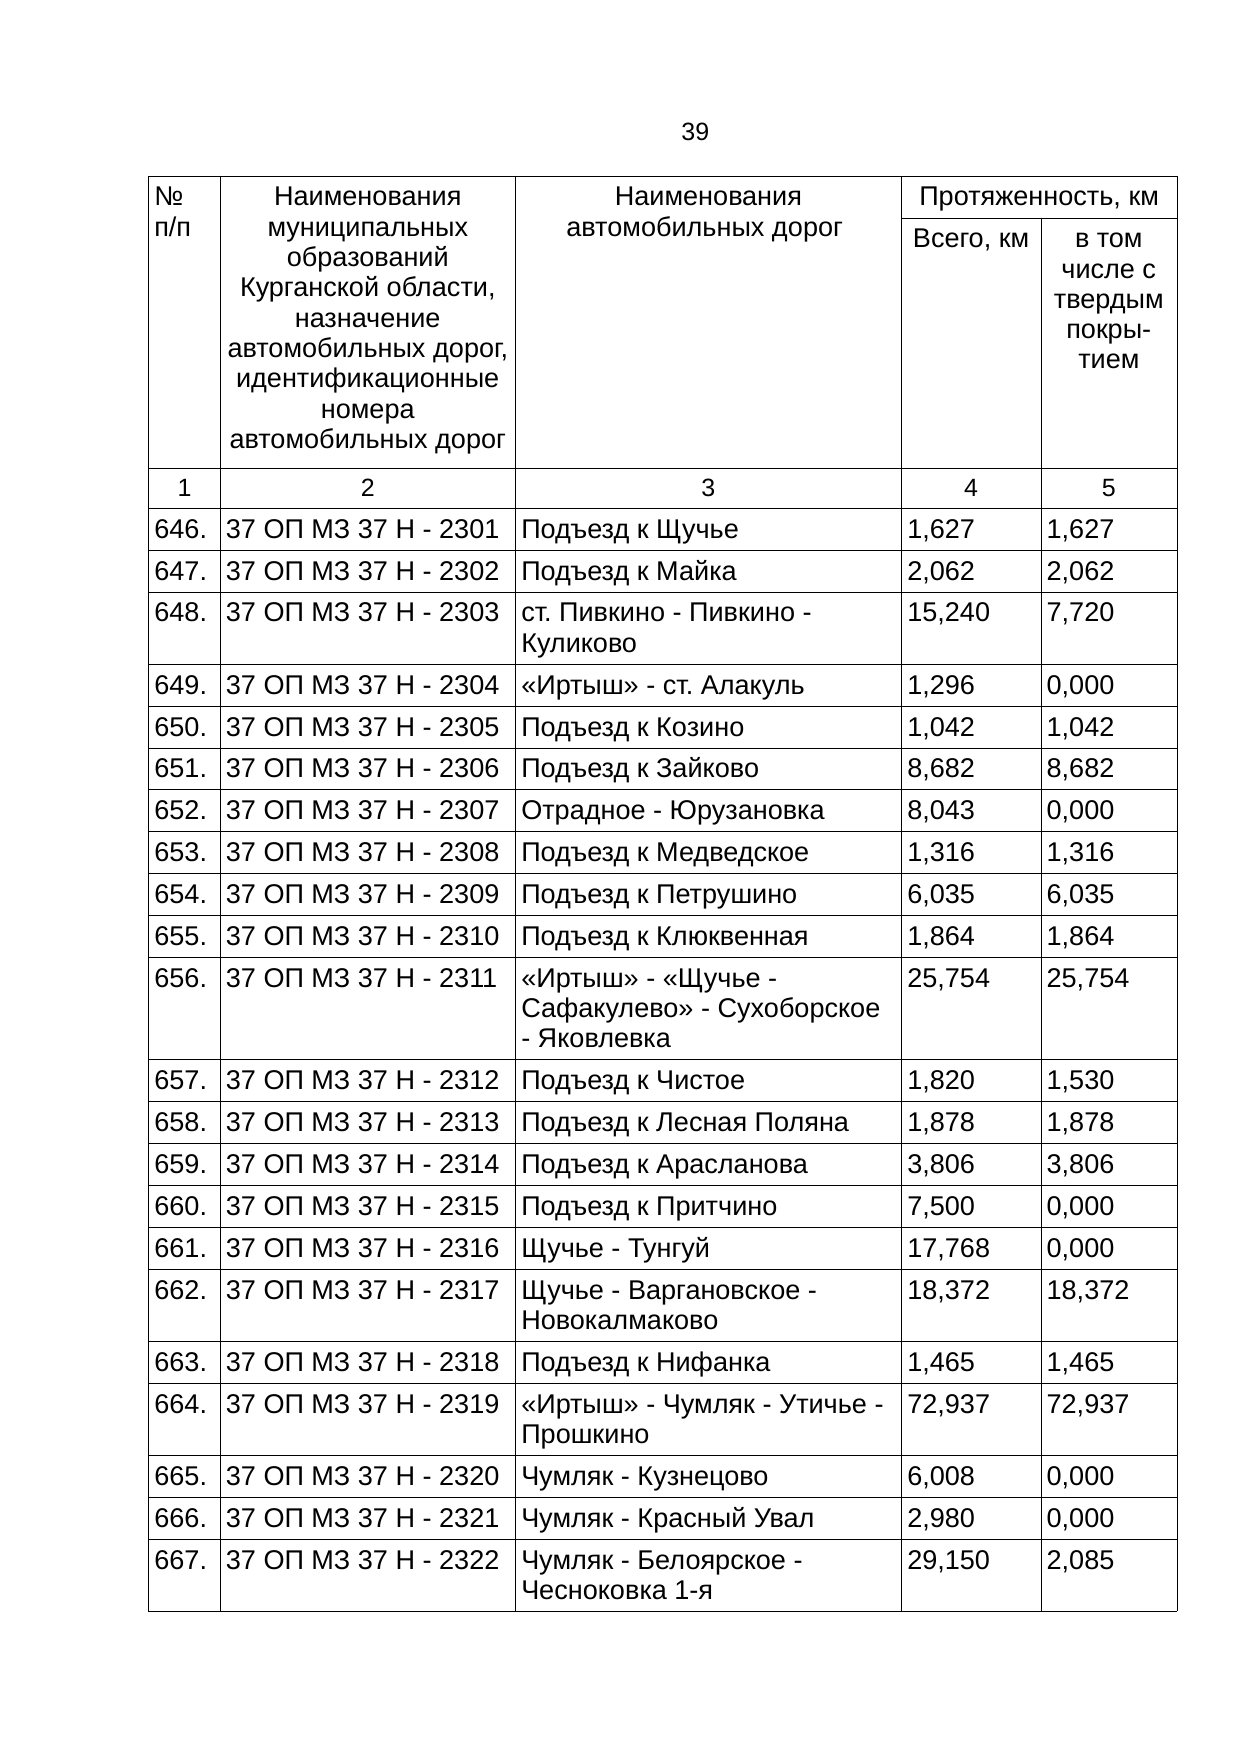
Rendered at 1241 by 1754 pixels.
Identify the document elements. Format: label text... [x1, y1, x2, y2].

table_cell Щучье - Варгановское - Новокалмаково [516, 1270, 901, 1341]
table_header Наименования автомобильных дорог [516, 177, 901, 468]
table_cell 17,768 [902, 1228, 1041, 1269]
table_cell 666. [149, 1498, 220, 1539]
table_cell 1,465 [1042, 1342, 1177, 1383]
table_cell 72,937 [902, 1384, 1041, 1455]
table_cell 0,000 [1042, 665, 1177, 706]
table_cell 6,035 [1042, 874, 1177, 915]
table_cell Подъезд к Зайково [516, 749, 901, 789]
table_cell Подъезд к Чистое [516, 1060, 901, 1101]
table_cell 37 ОП МЗ 37 Н - 2306 [221, 749, 515, 789]
table_cell ст. Пивкино - Пивкино - Куликово [516, 593, 901, 664]
table_cell 667. [149, 1540, 220, 1611]
table_cell 6,035 [902, 874, 1041, 915]
table_cell Подъезд к Майка [516, 551, 901, 592]
table_cell 6,008 [902, 1456, 1041, 1497]
table_cell 37 ОП МЗ 37 Н - 2317 [221, 1270, 515, 1341]
table_cell 25,754 [1042, 958, 1177, 1059]
table_header Протяженность, км [902, 177, 1177, 217]
table_cell 29,150 [902, 1540, 1041, 1611]
table_cell Щучье - Тунгуй [516, 1228, 901, 1269]
table_cell 18,372 [902, 1270, 1041, 1341]
table_cell 646. [149, 509, 220, 550]
table_cell 37 ОП МЗ 37 Н - 2307 [221, 790, 515, 831]
table_cell 37 ОП МЗ 37 Н - 2311 [221, 958, 515, 1059]
table_cell Подъезд к Нифанка [516, 1342, 901, 1383]
table_cell 25,754 [902, 958, 1041, 1059]
table_cell 0,000 [1042, 1186, 1177, 1227]
table_cell Подъезд к Арасланова [516, 1144, 901, 1185]
table_cell 37 ОП МЗ 37 Н - 2320 [221, 1456, 515, 1497]
table_cell 37 ОП МЗ 37 Н - 2312 [221, 1060, 515, 1101]
table_cell 657. [149, 1060, 220, 1101]
table_header Наименования муниципальных образований Курганской области, назначение автомобильных дорог, идентификационные номера автомобильных дорог [221, 177, 515, 468]
table_cell 1,878 [902, 1102, 1041, 1143]
table_cell 1,530 [1042, 1060, 1177, 1101]
table_cell Чумляк - Красный Увал [516, 1498, 901, 1539]
table_cell 1,465 [902, 1342, 1041, 1383]
table_cell 1,627 [902, 509, 1041, 550]
table_cell 8,682 [1042, 749, 1177, 789]
table_cell 2 [221, 469, 515, 508]
table_cell 37 ОП МЗ 37 Н - 2308 [221, 832, 515, 873]
table_cell 647. [149, 551, 220, 592]
table_cell 0,000 [1042, 1456, 1177, 1497]
table_cell 2,062 [1042, 551, 1177, 592]
table_cell Подъезд к Притчино [516, 1186, 901, 1227]
table_cell 663. [149, 1342, 220, 1383]
table_cell 37 ОП МЗ 37 Н - 2321 [221, 1498, 515, 1539]
table_cell 659. [149, 1144, 220, 1185]
table_cell 8,682 [902, 749, 1041, 789]
table_cell 0,000 [1042, 1498, 1177, 1539]
table_cell 1,820 [902, 1060, 1041, 1101]
table_cell Отрадное - Юрузановка [516, 790, 901, 831]
table_cell 37 ОП МЗ 37 Н - 2313 [221, 1102, 515, 1143]
table_cell 37 ОП МЗ 37 Н - 2309 [221, 874, 515, 915]
table_cell 648. [149, 593, 220, 664]
table_cell 655. [149, 916, 220, 957]
table_cell Подъезд к Лесная Поляна [516, 1102, 901, 1143]
table_cell 37 ОП МЗ 37 Н - 2318 [221, 1342, 515, 1383]
table_cell 15,240 [902, 593, 1041, 664]
table_cell 660. [149, 1186, 220, 1227]
table_cell 0,000 [1042, 1228, 1177, 1269]
table_cell 1,878 [1042, 1102, 1177, 1143]
table_cell Подъезд к Медведское [516, 832, 901, 873]
table_cell Подъезд к Щучье [516, 509, 901, 550]
table_cell 37 ОП МЗ 37 Н - 2316 [221, 1228, 515, 1269]
table_cell 37 ОП МЗ 37 Н - 2322 [221, 1540, 515, 1611]
table_cell 650. [149, 707, 220, 747]
table_cell 7,720 [1042, 593, 1177, 664]
table_cell 3,806 [1042, 1144, 1177, 1185]
table_cell 1,042 [902, 707, 1041, 747]
table_cell 1,864 [902, 916, 1041, 957]
table_cell Чумляк - Кузнецово [516, 1456, 901, 1497]
table_cell Подъезд к Петрушино [516, 874, 901, 915]
table_cell 37 ОП МЗ 37 Н - 2303 [221, 593, 515, 664]
table_cell 37 ОП МЗ 37 Н - 2302 [221, 551, 515, 592]
table_cell 664. [149, 1384, 220, 1455]
table_cell «Иртыш» - «Щучье - Сафакулево» - Сухоборское - Яковлевка [516, 958, 901, 1059]
table_cell 1 [149, 469, 220, 508]
table_cell 1,296 [902, 665, 1041, 706]
table_cell 656. [149, 958, 220, 1059]
table_cell 3 [516, 469, 901, 508]
table_cell 1,627 [1042, 509, 1177, 550]
table_cell 653. [149, 832, 220, 873]
table_cell 37 ОП МЗ 37 Н - 2314 [221, 1144, 515, 1185]
table_cell 37 ОП МЗ 37 Н - 2301 [221, 509, 515, 550]
table_cell в том числе с твердым покры-тием [1042, 219, 1177, 468]
table_cell 18,372 [1042, 1270, 1177, 1341]
table_cell 2,980 [902, 1498, 1041, 1539]
table_cell 0,000 [1042, 790, 1177, 831]
table_cell 8,043 [902, 790, 1041, 831]
table_cell 665. [149, 1456, 220, 1497]
table_cell 658. [149, 1102, 220, 1143]
table_cell «Иртыш» - ст. Алакуль [516, 665, 901, 706]
table_cell 37 ОП МЗ 37 Н - 2319 [221, 1384, 515, 1455]
table_cell Подъезд к Клюквенная [516, 916, 901, 957]
table_cell Чумляк - Белоярское - Чесноковка 1-я [516, 1540, 901, 1611]
table_cell 1,316 [902, 832, 1041, 873]
table_cell 37 ОП МЗ 37 Н - 2305 [221, 707, 515, 747]
table_cell 3,806 [902, 1144, 1041, 1185]
table_cell 649. [149, 665, 220, 706]
table_cell 7,500 [902, 1186, 1041, 1227]
table_cell 2,062 [902, 551, 1041, 592]
table_cell 651. [149, 749, 220, 789]
table_cell 1,042 [1042, 707, 1177, 747]
table_cell 652. [149, 790, 220, 831]
table_cell 2,085 [1042, 1540, 1177, 1611]
table_cell 37 ОП МЗ 37 Н - 2304 [221, 665, 515, 706]
table_cell 5 [1042, 469, 1177, 508]
table_cell 4 [902, 469, 1041, 508]
table_cell 37 ОП МЗ 37 Н - 2310 [221, 916, 515, 957]
table_cell 662. [149, 1270, 220, 1341]
table_cell 654. [149, 874, 220, 915]
table_cell Подъезд к Козино [516, 707, 901, 747]
table_cell Всего, км [902, 219, 1041, 468]
table_cell 72,937 [1042, 1384, 1177, 1455]
table_header № п/п [149, 177, 220, 468]
table_cell «Иртыш» - Чумляк - Утичье - Прошкино [516, 1384, 901, 1455]
table_cell 661. [149, 1228, 220, 1269]
table_cell 1,864 [1042, 916, 1177, 957]
table_cell 37 ОП МЗ 37 Н - 2315 [221, 1186, 515, 1227]
table_cell 1,316 [1042, 832, 1177, 873]
